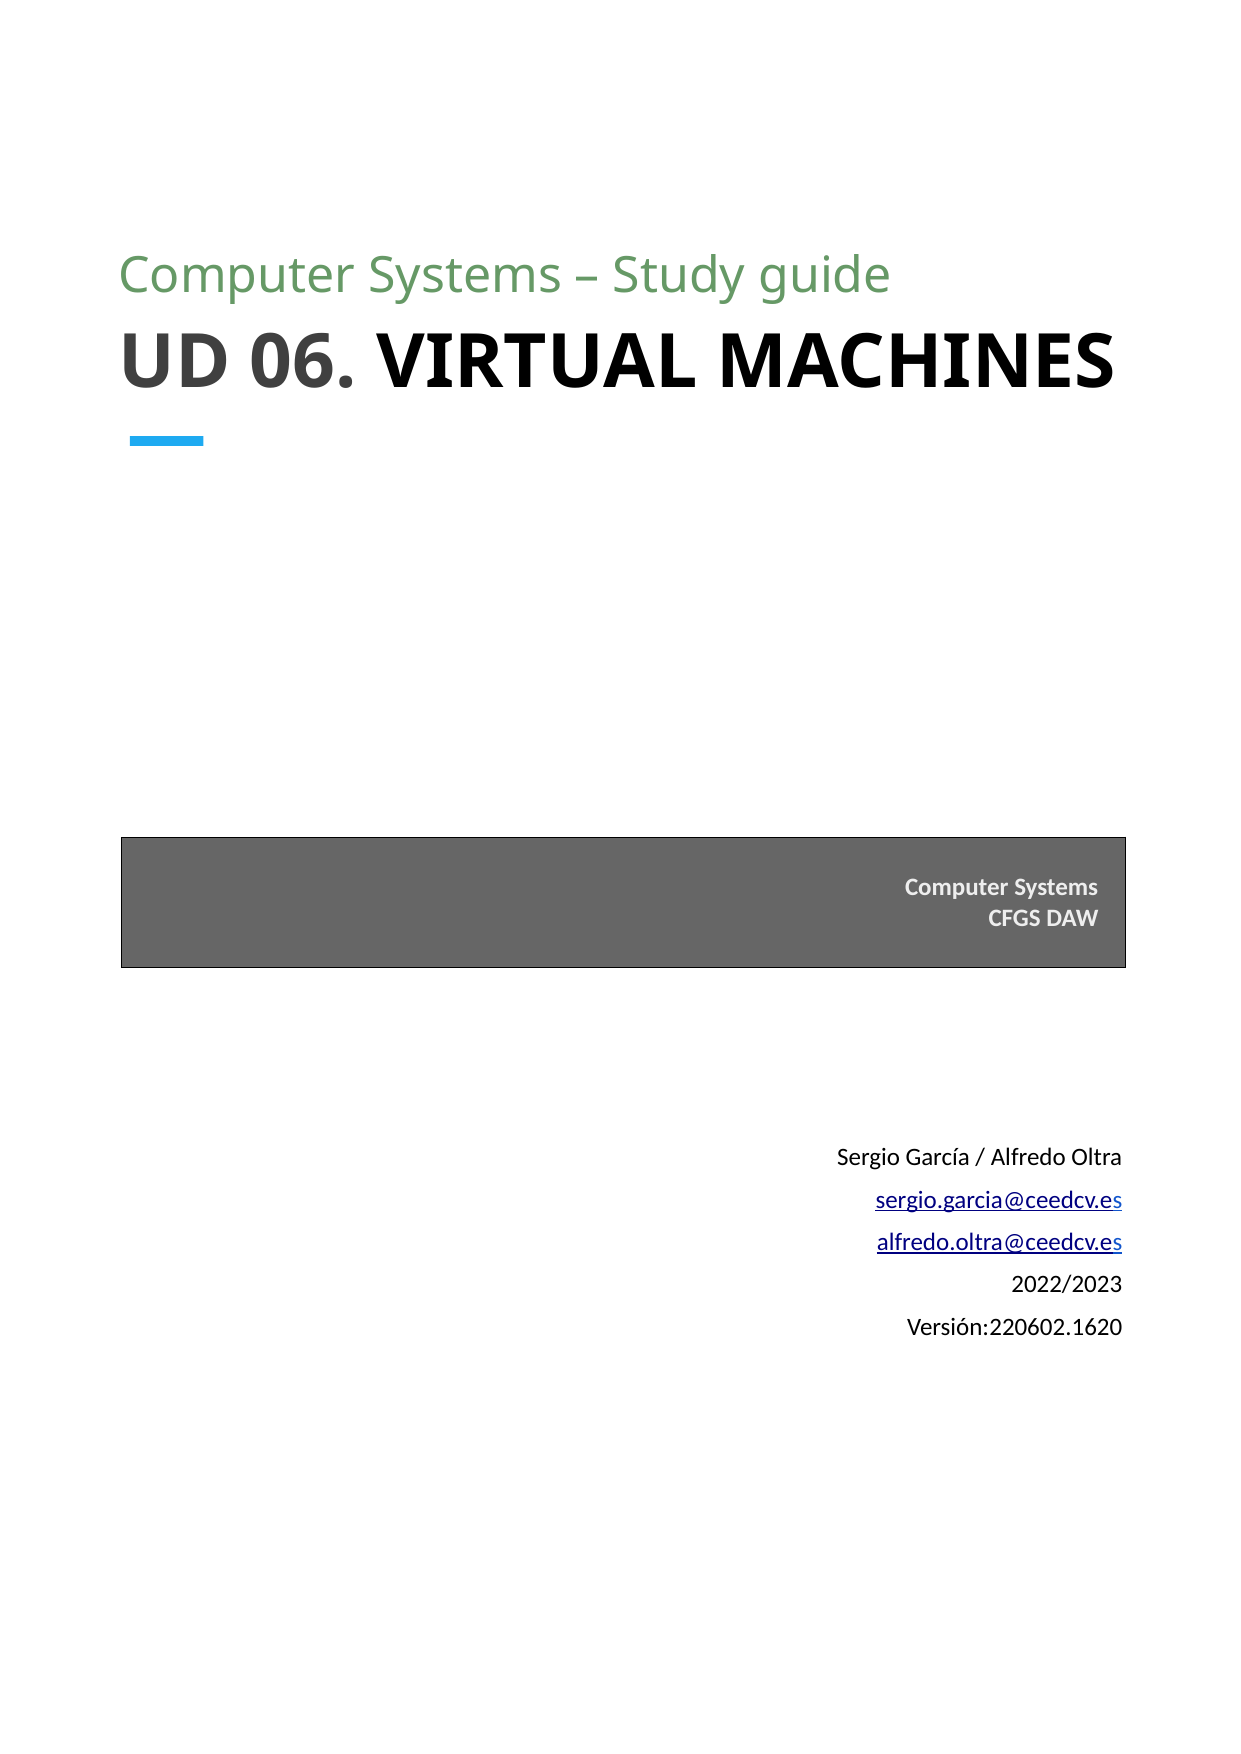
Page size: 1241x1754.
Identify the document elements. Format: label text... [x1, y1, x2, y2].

text Computer Systems – Study guide UD 06. Virtual Machines [118, 239, 1122, 409]
text Versión:220602.1620 [118, 1311, 1122, 1341]
text Computer Systems [125, 871, 1098, 902]
text alfredo.oltra@ceedcv.es [231, 1226, 1122, 1257]
text CFGS DAW [125, 902, 1098, 932]
text 2022/2023 [118, 1268, 1122, 1299]
text sergio.garcia@ceedcv.es [231, 1184, 1122, 1214]
text Sergio García / Alfredo Oltra [231, 1141, 1122, 1172]
picture [129, 436, 204, 446]
